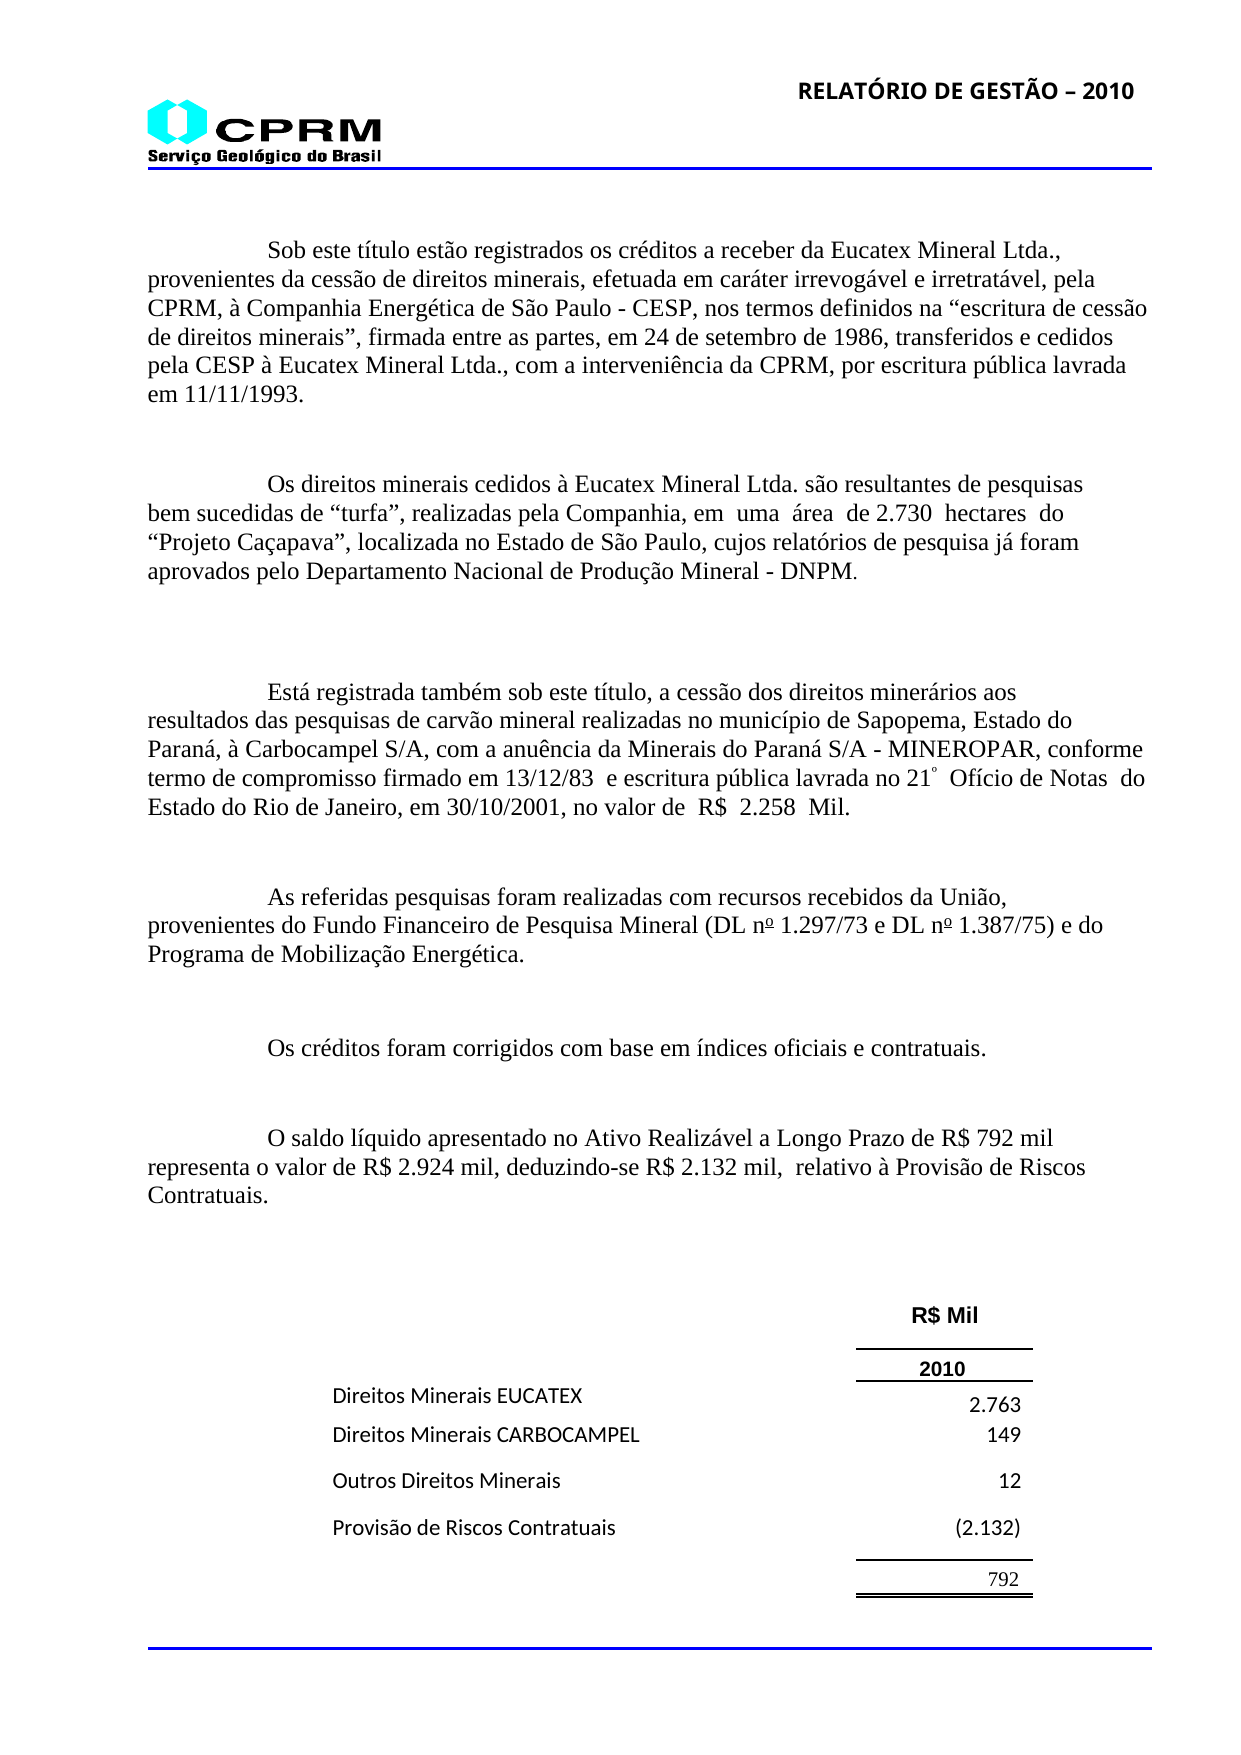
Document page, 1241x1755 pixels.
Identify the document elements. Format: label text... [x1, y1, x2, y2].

table_header [864, 1302, 911, 1348]
table_cell [864, 1420, 911, 1466]
text provenientes do Fundo Financeiro de Pesquisa Mineral (DL no 1.297/73 e DL no 1.387/75) e do Programa de Mobilização Energética. [147, 911, 1152, 968]
text Sob este título estão registrados os créditos a receber da Eucatex Mineral Ltda., [267, 236, 1152, 264]
text O saldo líquido apresentado no Ativo Realizável a Longo Prazo de R$ 792 mil [267, 1123, 1152, 1152]
text As referidas pesquisas foram realizadas com recursos recebidos da União, [267, 882, 1152, 911]
text Os direitos minerais cedidos à Eucatex Mineral Ltda. são resultantes de pesquisas [267, 469, 1152, 498]
table_cell (2.132) [911, 1513, 1033, 1559]
table_cell [864, 1382, 911, 1420]
text bem sucedidas de “turfa”, realizadas pela Companhia, em uma área de 2.730 hectares do “Projeto Caçapava”, localizada no Estado de São Paulo, cujos relatórios de pesquisa já foram aprovados pelo Departamento Nacional de Produção Mineral - DNPM. [147, 498, 1152, 584]
table_cell [864, 1598, 911, 1616]
text Os créditos foram corrigidos com base em índices oficiais e contratuais. [267, 1033, 1152, 1062]
table_cell Direitos Minerais EUCATEX [332, 1348, 864, 1420]
table_header [332, 1302, 864, 1348]
table_cell 2.763 [911, 1350, 1033, 1380]
table_cell [864, 1466, 911, 1513]
text resultados das pesquisas de carvão mineral realizadas no município de Sapopema, Estado do Paraná, à Carbocampel S/A, com a anuência da Minerais do Paraná S/A - MINEROPAR, conforme termo de compromisso firmado em 13/12/83 e escritura pública lavrada no 21º Ofício de Notas do Estado do Rio de Janeiro, em 30/10/2001, no valor de R$ 2.258 Mil. [147, 705, 1152, 820]
text Está registrada também sob este título, a cessão dos direitos minerários aos [267, 677, 1152, 705]
table_cell 2.763 [911, 1382, 1033, 1420]
table_cell [864, 1561, 911, 1593]
table_cell [332, 1559, 864, 1616]
table_cell Provisão de Riscos Contratuais [332, 1513, 864, 1559]
table_header R$ Mil [911, 1302, 1033, 1348]
text provenientes da cessão de direitos minerais, efetuada em caráter irrevogável e irretratável, pela CPRM, à Companhia Energética de São Paulo - CESP, nos termos definidos na “escritura de cessão de direitos minerais”, firmada entre as partes, em 24 de setembro de 1986, transferidos e cedidos pela CESP à Eucatex Mineral Ltda., com a interveniência da CPRM, por escritura pública lavrada em 11/11/1993. [147, 264, 1152, 408]
text representa o valor de R$ 2.924 mil, deduzindo-se R$ 2.132 mil, relativo à Provisão de Riscos Contratuais. [147, 1152, 1152, 1209]
table_cell 12 [911, 1466, 1033, 1513]
table_cell [864, 1350, 911, 1380]
table_cell [864, 1513, 911, 1559]
table_cell [911, 1561, 1033, 1593]
table_cell Direitos Minerais CARBOCAMPEL [332, 1420, 864, 1466]
table_cell Outros Direitos Minerais [332, 1466, 864, 1513]
table_cell [911, 1598, 1033, 1616]
table_cell 149 [911, 1420, 1033, 1466]
